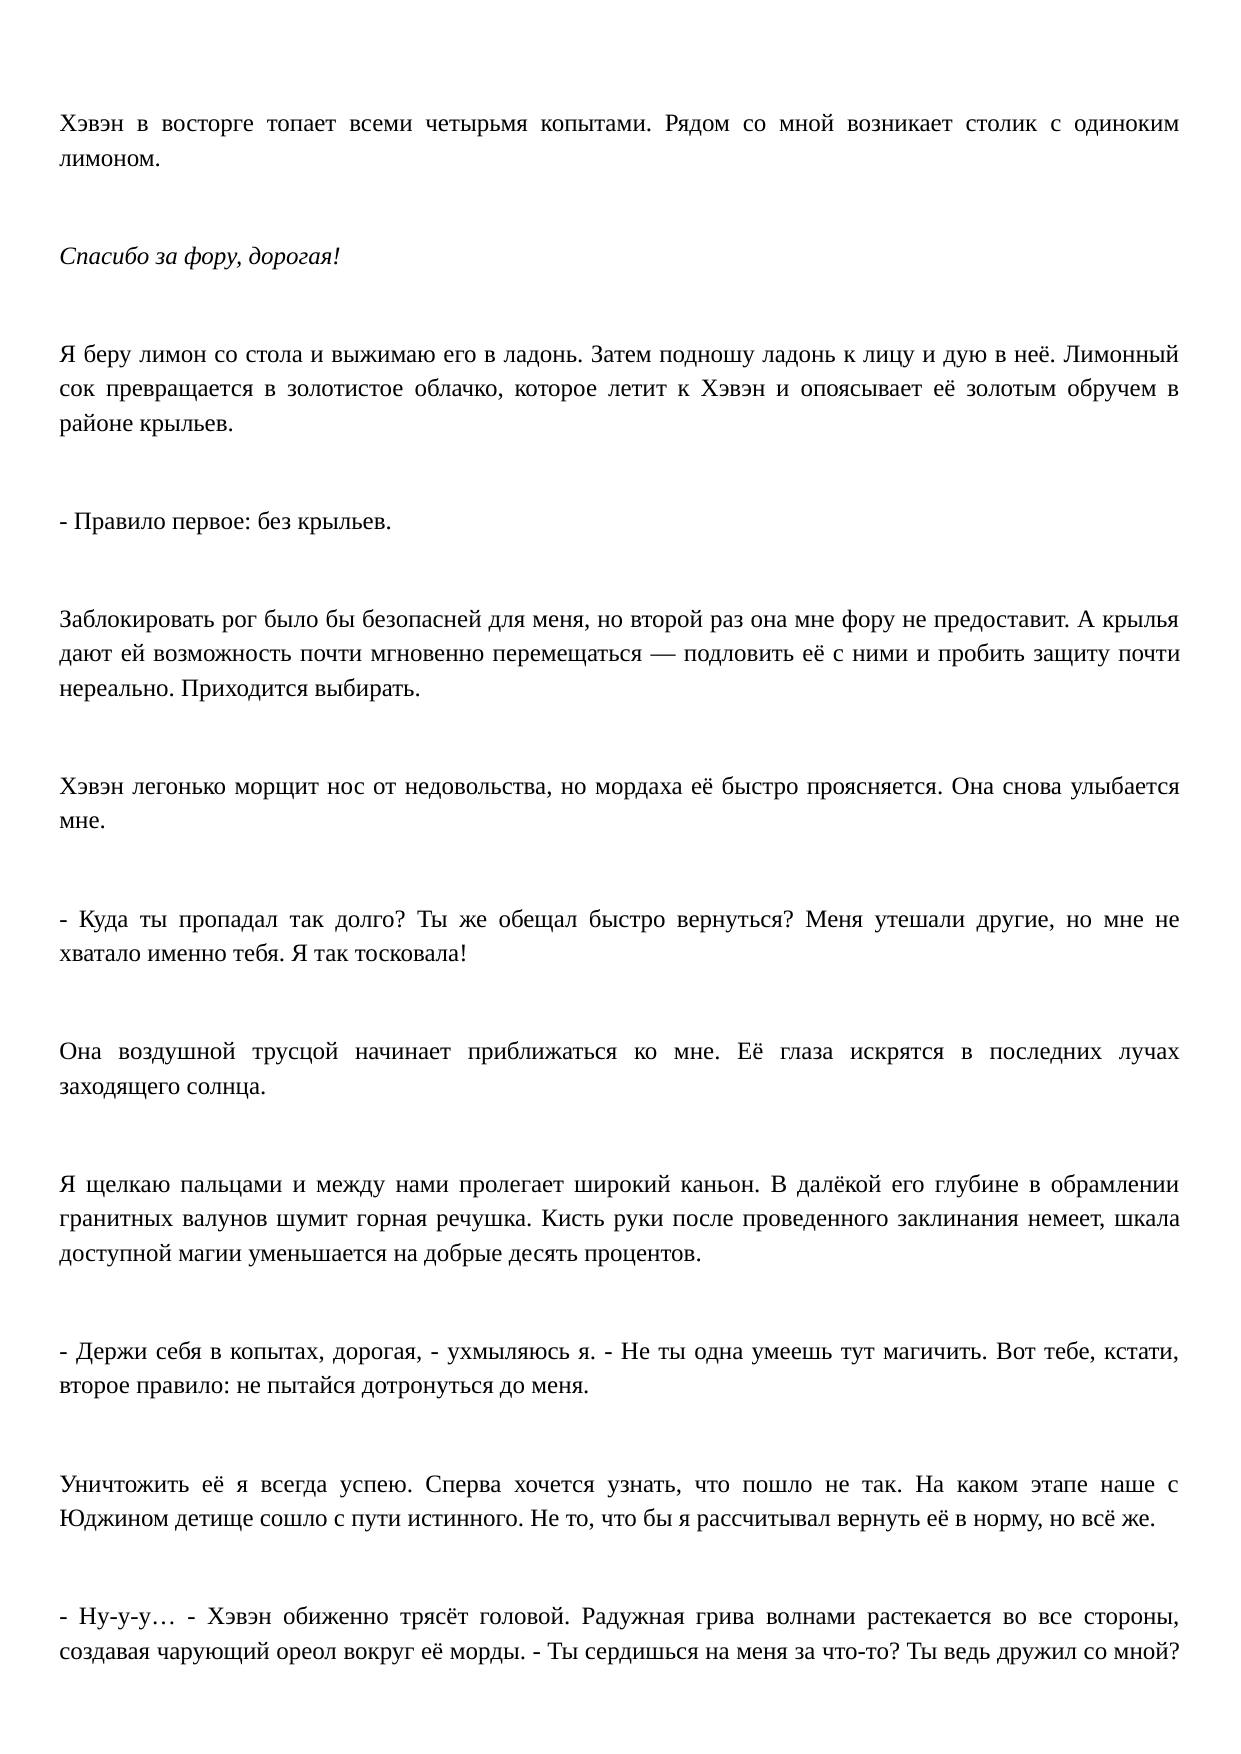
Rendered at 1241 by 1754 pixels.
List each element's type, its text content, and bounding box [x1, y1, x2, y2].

text Уничтожить её я всегда успею. Сперва хочется узнать, что пошло не так. На каком этапе наше с Юджином детище сошло с пути истинного. Не то, что бы я рассчитывал вернуть её в норму, но всё же. [59, 1469, 1181, 1532]
text Заблокировать рог было бы безопасней для меня, но второй раз она мне фору не предоставит. А крылья дают ей возможность почти мгновенно перемещаться — подловить её с ними и пробить защиту почти нереально. Приходится выбирать. [59, 604, 1181, 702]
text - Куда ты пропадал так долго? Ты же обещал быстро вернуться? Меня утешали другие, но мне не хватало именно тебя. Я так тосковала! [59, 904, 1181, 967]
text Я щелкаю пальцами и между нами пролегает широкий каньон. В далёкой его глубине в обрамлении гранитных валунов шумит горная речушка. Кисть руки после проведенного заклинания немеет, шкала доступной магии уменьшается на добрые десять процентов. [59, 1169, 1181, 1267]
text Я беру лимон со стола и выжимаю его в ладонь. Затем подношу ладонь к лицу и дую в неё. Лимонный сок превращается в золотистое облачко, которое летит к Хэвэн и опоясывает её золотым обручем в районе крыльев. [59, 339, 1181, 437]
text - Ну-у-у… - Хэвэн обиженно трясёт головой. Радужная грива волнами растекается во все стороны, создавая чарующий ореол вокруг её морды. - Ты сердишься на меня за что-то? Ты ведь дружил со мной? [59, 1601, 1181, 1664]
text Хэвэн легонько морщит нос от недовольства, но мордаха её быстро проясняется. Она снова улыбается мне. [59, 771, 1181, 834]
text - Держи себя в копытах, дорогая, - ухмыляюсь я. - Не ты одна умеешь тут магичить. Вот тебе, кстати, второе правило: не пытайся дотронуться до меня. [59, 1336, 1181, 1399]
text - Правило первое: без крыльев. [59, 506, 1181, 535]
text Она воздушной трусцой начинает приближаться ко мне. Её глаза искрятся в последних лучах заходящего солнца. [59, 1036, 1181, 1099]
text Хэвэн в восторге топает всеми четырьмя копытами. Рядом со мной возникает столик с одиноким лимоном. [59, 108, 1181, 171]
text Спасибо за фору, дорогая! [59, 241, 1181, 269]
